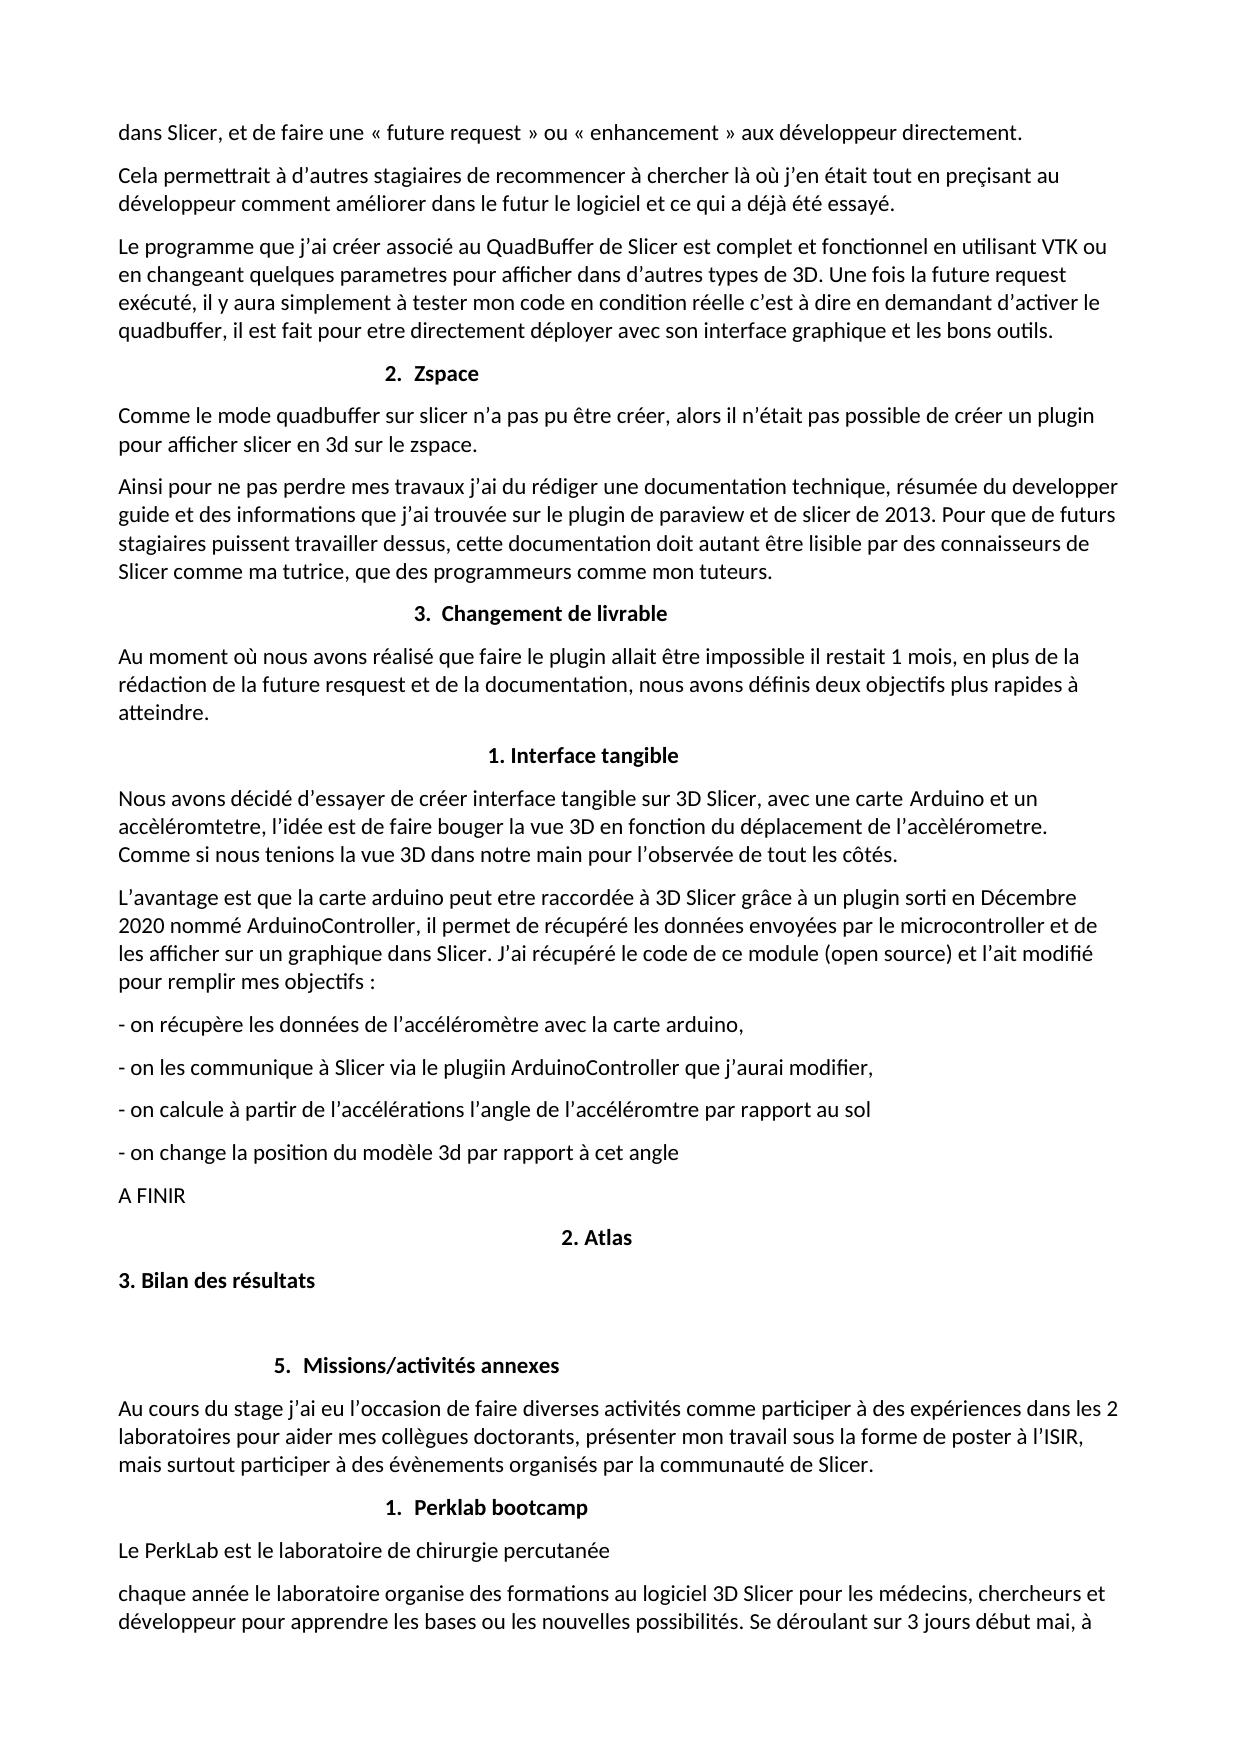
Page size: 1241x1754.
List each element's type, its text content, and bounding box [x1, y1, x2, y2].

text 1. Interface tangible [118, 741, 1122, 769]
text - on récupère les données de l’accéléromètre avec la carte arduino, [118, 1010, 1122, 1038]
text Cela permettrait à d’autres stagiaires de recommencer à chercher là où j’en était tout en preçisant au développeur comment améliorer dans le futur le logiciel et ce qui a déjà été essayé. [118, 161, 1122, 217]
text Au moment où nous avons réalisé que faire le plugin allait être impossible il restait 1 mois, en plus de la rédaction de la future resquest et de la documentation, nous avons définis deux objectifs plus rapides à atteindre. [118, 642, 1122, 726]
text Le PerkLab est le laboratoire de chirurgie percutanée [118, 1536, 1122, 1564]
text Comme le mode quadbuffer sur slicer n’a pas pu être créer, alors il n’était pas possible de créer un plugin pour afficher slicer en 3d sur le zspace. [118, 401, 1122, 458]
text - on les communique à Slicer via le plugiin ArduinoController que j’aurai modifier, [118, 1052, 1122, 1081]
text A FINIR [118, 1181, 1122, 1209]
text chaque année le laboratoire organise des formations au logiciel 3D Slicer pour les médecins, chercheurs et développeur pour apprendre les bases ou les nouvelles possibilités. Se déroulant sur 3 jours début mai, à [118, 1578, 1122, 1635]
text - on change la position du modèle 3d par rapport à cet angle [118, 1138, 1122, 1166]
list Zspace [384, 359, 1122, 387]
list Perklab bootcamp [384, 1493, 1122, 1521]
text dans Slicer, et de faire une « future request » ou « enhancement » aux développeur directement. [118, 118, 1122, 146]
text - on calcule à partir de l’accélérations l’angle de l’accéléromtre par rapport au sol [118, 1095, 1122, 1123]
text L’avantage est que la carte arduino peut etre raccordée à 3D Slicer grâce à un plugin sorti en Décembre 2020 nommé ArduinoController, il permet de récupéré les données envoyées par le microcontroller et de les afficher sur un graphique dans Slicer. J’ai récupéré le code de ce module (open source) et l’ait modifié pour remplir mes objectifs : [118, 883, 1122, 995]
text 3. Changement de livrable [118, 599, 1122, 627]
text Nous avons décidé d’essayer de créer interface tangible sur 3D Slicer, avec une carte Arduino et un accèléromtetre, l’idée est de faire bouger la vue 3D en fonction du déplacement de l’accèlérometre. Comme si nous tenions la vue 3D dans notre main pour l’observée de tout les côtés. [118, 784, 1122, 868]
text Ainsi pour ne pas perdre mes travaux j’ai du rédiger une documentation technique, résumée du developper guide et des informations que j’ai trouvée sur le plugin de paraview et de slicer de 2013. Pour que de futurs stagiaires puissent travailler dessus, cette documentation doit autant être lisible par des connaisseurs de Slicer comme ma tutrice, que des programmeurs comme mon tuteurs. [118, 472, 1122, 585]
text Le programme que j’ai créer associé au QuadBuffer de Slicer est complet et fonctionnel en utilisant VTK ou en changeant quelques parametres pour afficher dans d’autres types de 3D. Une fois la future request exécuté, il y aura simplement à tester mon code en condition réelle c’est à dire en demandant d’activer le quadbuffer, il est fait pour etre directement déployer avec son interface graphique et les bons outils. [118, 232, 1122, 344]
text 2. Atlas [118, 1223, 1122, 1251]
list Missions/activités annexes [273, 1351, 1122, 1379]
text Au cours du stage j’ai eu l’occasion de faire diverses activités comme participer à des expériences dans les 2 laboratoires pour aider mes collègues doctorants, présenter mon travail sous la forme de poster à l’ISIR, mais surtout participer à des évènements organisés par la communauté de Slicer. [118, 1394, 1122, 1478]
text 3. Bilan des résultats [118, 1266, 1122, 1294]
